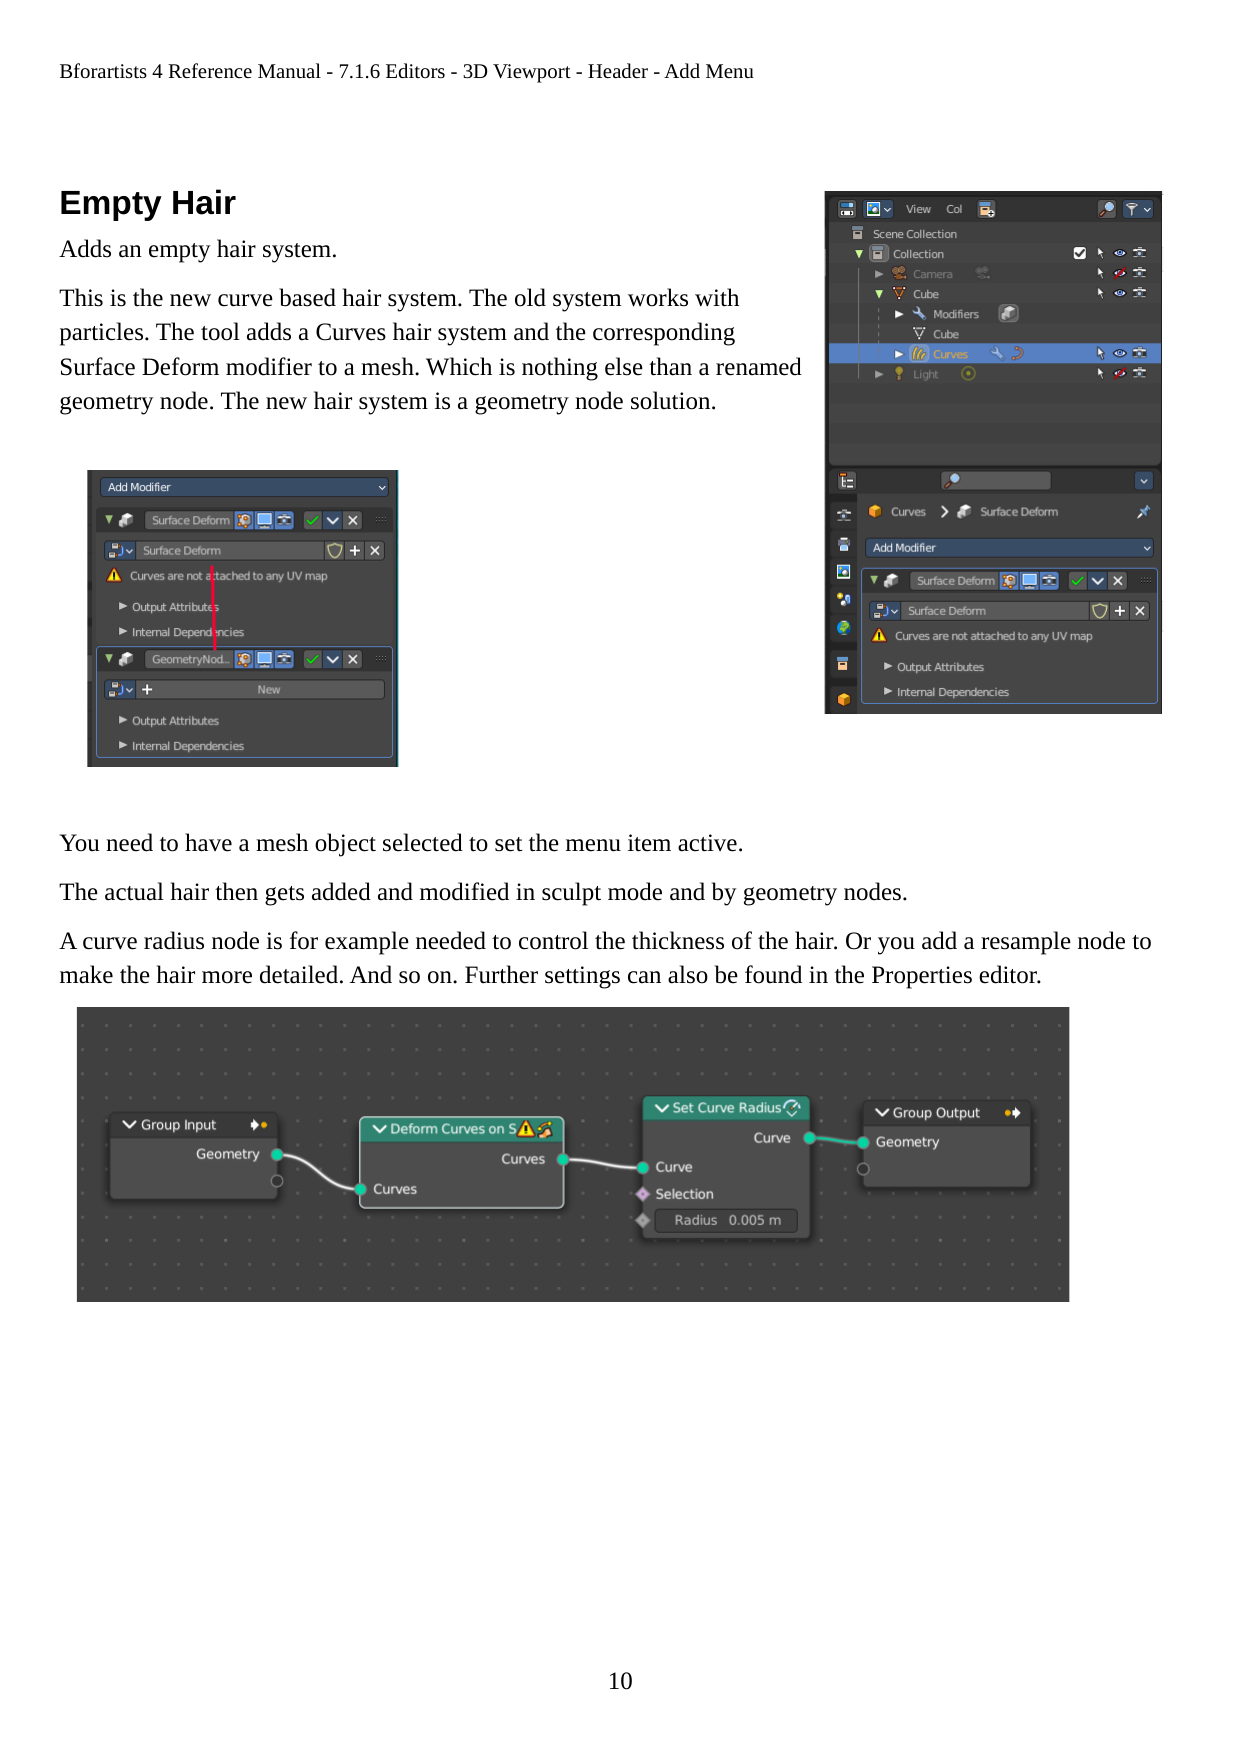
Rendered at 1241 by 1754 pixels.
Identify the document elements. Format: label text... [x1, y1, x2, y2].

picture [824, 191, 1164, 714]
text The actual hair then gets added and modified in sculpt mode and by geometry nodes. [59, 877, 1181, 906]
picture [87, 470, 399, 767]
text A curve radius node is for example needed to control the thickness of the hair. Or you add a resample node to make the hair more detailed. And so on. Further settings can also be found in the Properties editor. [59, 926, 1181, 989]
text Adds an empty hair system. [59, 234, 824, 262]
text This is the new curve based hair system. The old system works with particles. The tool adds a Curves hair system and the corresponding Surface Deform modifier to a mesh. Which is nothing else than a renamed geometry node. The new hair system is a geometry node solution. [59, 283, 824, 415]
subtitle Empty Hair [59, 182, 1181, 221]
picture [76, 1007, 1070, 1302]
text You need to have a mesh object selected to set the menu item active. [59, 828, 1181, 856]
